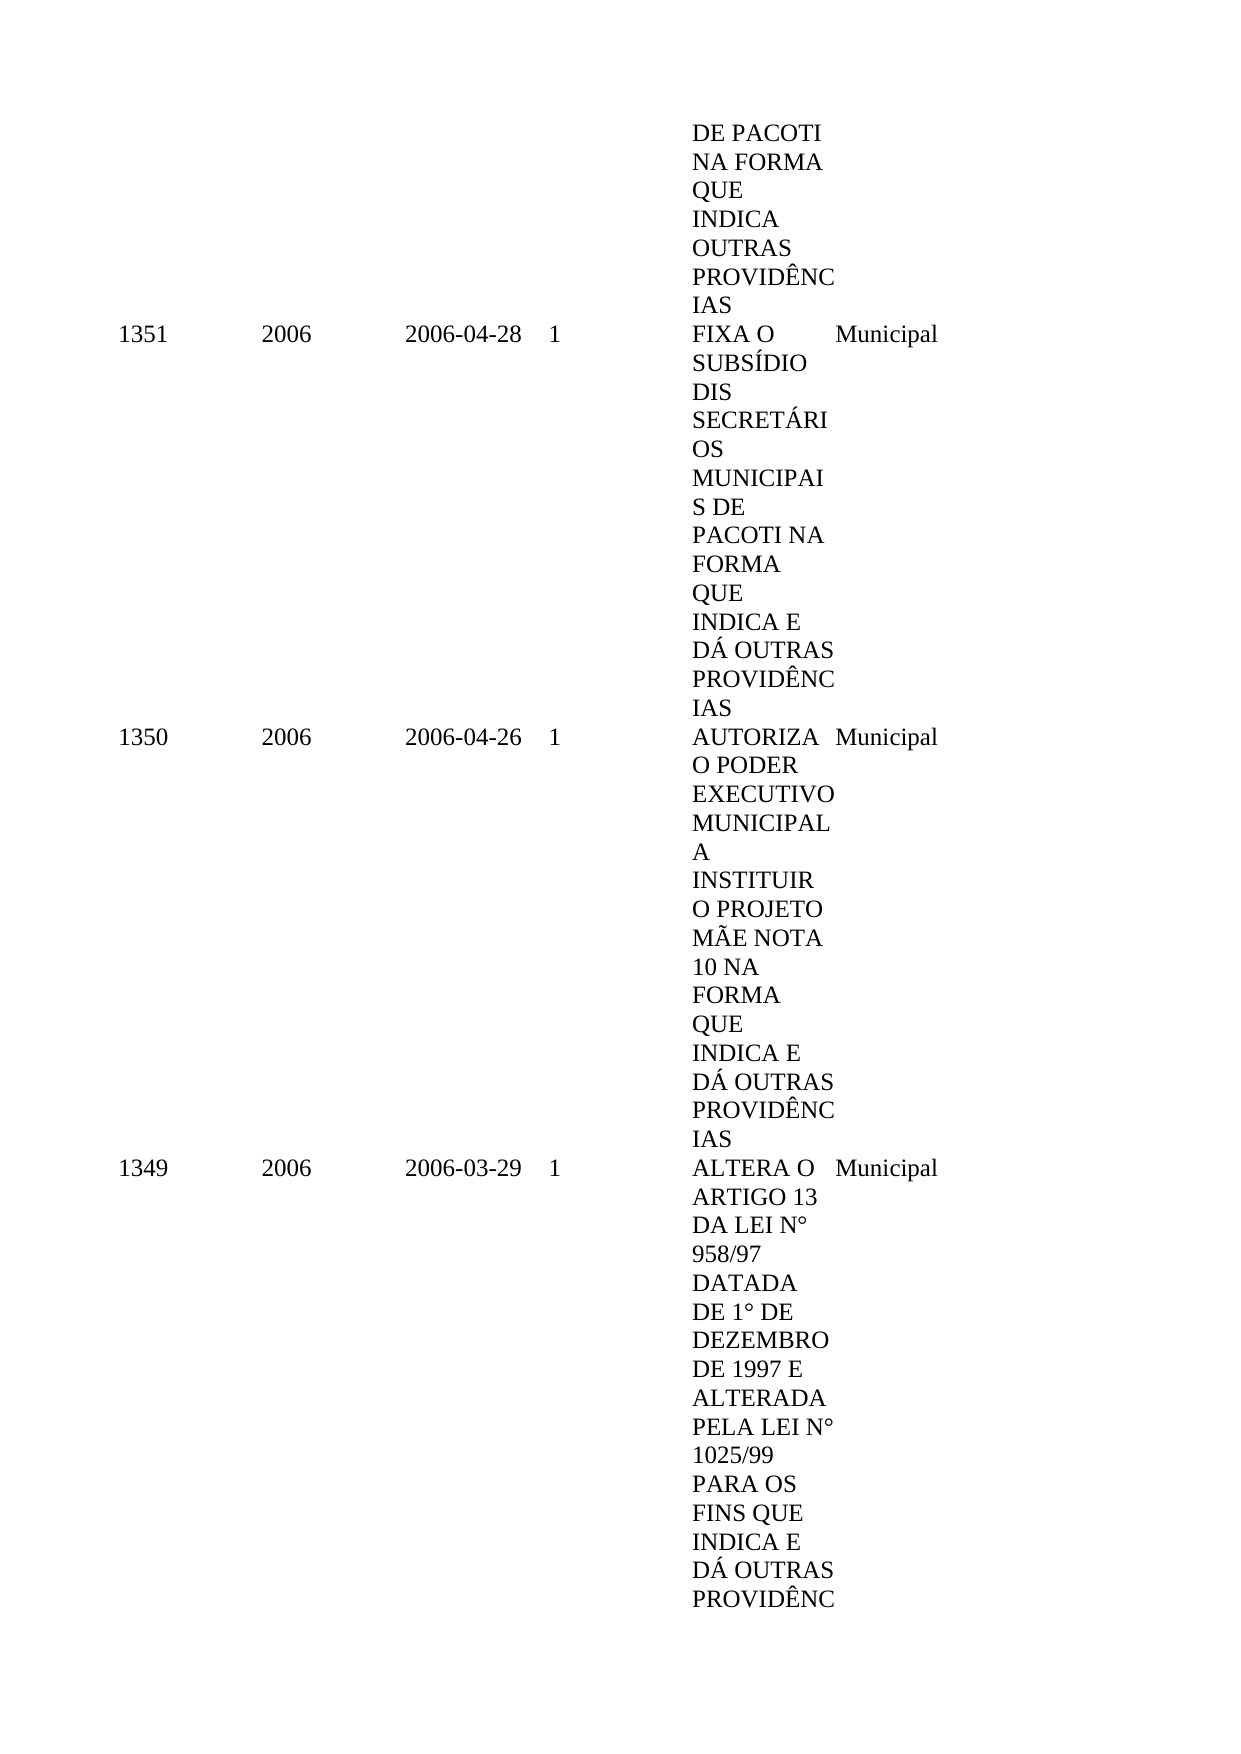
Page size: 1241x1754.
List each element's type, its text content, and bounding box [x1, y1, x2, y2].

table_cell 1 [548, 1153, 692, 1613]
table_cell Municipal [835, 722, 979, 1153]
table_cell 2006-04-28 [405, 319, 548, 722]
table_cell [979, 1153, 1122, 1613]
table_cell 2006 [261, 722, 405, 1153]
table_cell [979, 319, 1122, 722]
table_cell 1 [548, 722, 692, 1153]
table_cell AUTORIZA O PODER EXECUTIVO MUNICIPAL A INSTITUIR O PROJETO MÃE NOTA 10 NA FORMA QUE INDICA E DÁ OUTRAS PROVIDÊNCIAS [692, 722, 835, 1153]
table_cell DE PACOTI NA FORMA QUE INDICA OUTRAS PROVIDÊNCIAS [692, 118, 835, 319]
table_cell 2006-03-29 [405, 1153, 548, 1613]
table_cell 1 [548, 319, 692, 722]
table_cell 1349 [118, 1153, 261, 1613]
table_cell [835, 118, 979, 319]
table_cell Municipal [835, 1153, 979, 1613]
table_cell [979, 118, 1122, 319]
table_cell ALTERA O ARTIGO 13 DA LEI N° 958/97 DATADA DE 1° DE DEZEMBRO DE 1997 E ALTERADA PELA LEI N° 1025/99 PARA OS FINS QUE INDICA E DÁ OUTRAS PROVIDÊNC [692, 1153, 835, 1613]
table_cell 2006-04-26 [405, 722, 548, 1153]
table_cell [118, 118, 261, 319]
table_cell [548, 118, 692, 319]
table_cell 1351 [118, 319, 261, 722]
table_cell 2006 [261, 319, 405, 722]
table_cell [261, 118, 405, 319]
table_cell Municipal [835, 319, 979, 722]
table_cell FIXA O SUBSÍDIO DIS SECRETÁRIOS MUNICIPAIS DE PACOTI NA FORMA QUE INDICA E DÁ OUTRAS PROVIDÊNCIAS [692, 319, 835, 722]
table_cell 2006 [261, 1153, 405, 1613]
table_cell 1350 [118, 722, 261, 1153]
table_cell [405, 118, 548, 319]
table_cell [979, 722, 1122, 1153]
